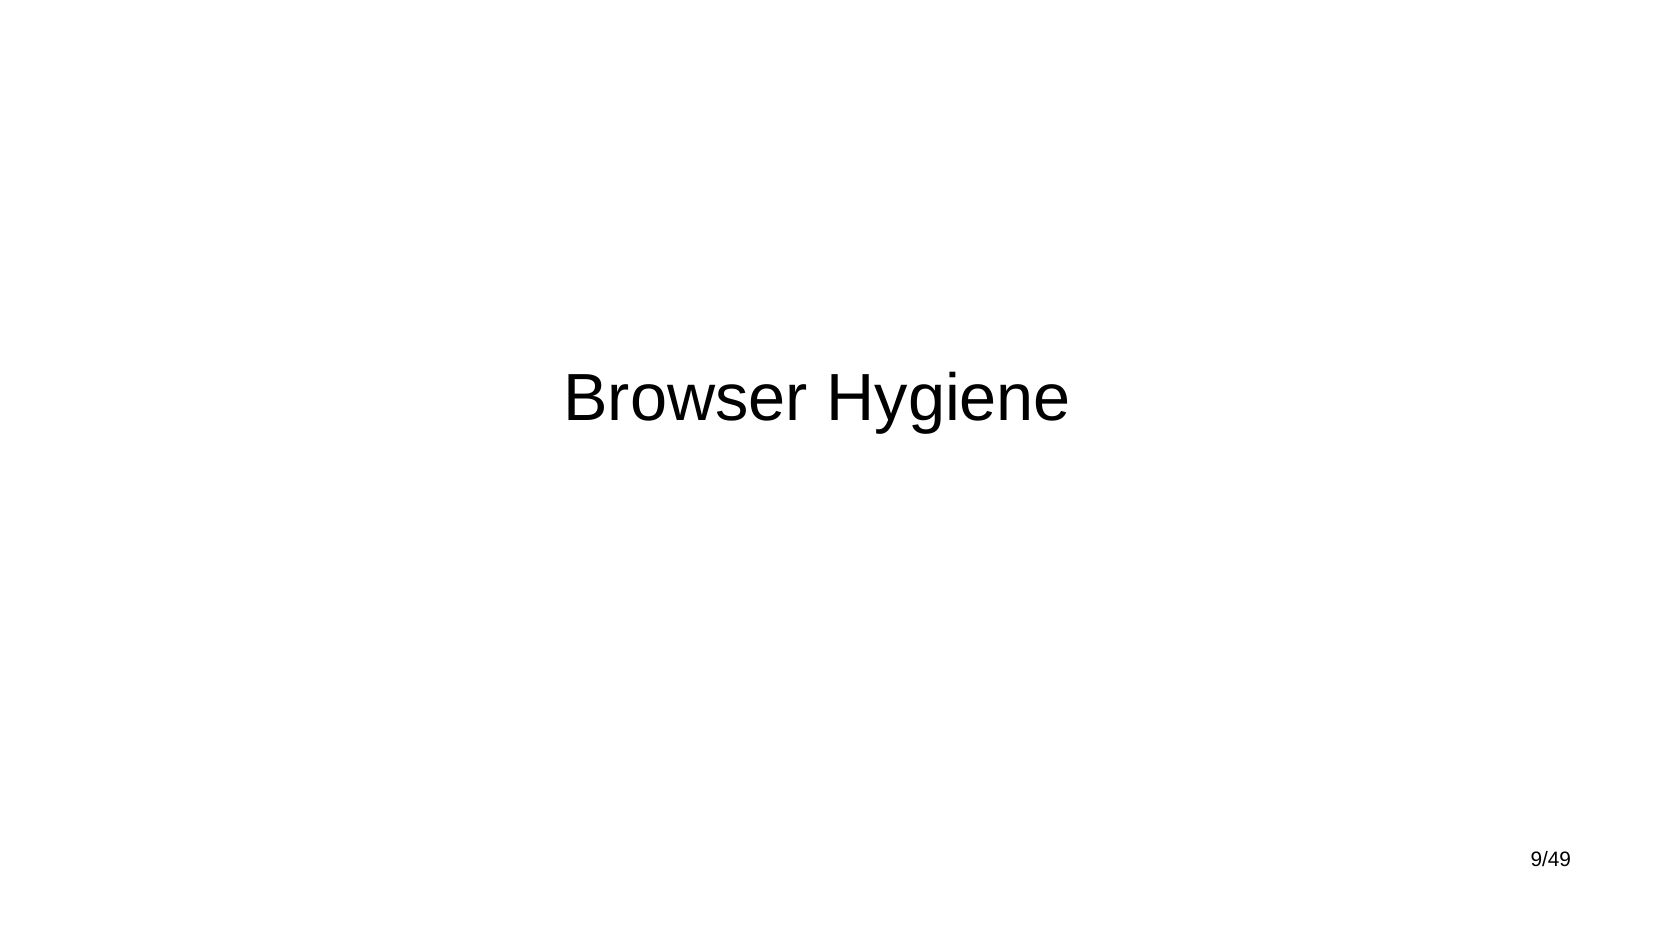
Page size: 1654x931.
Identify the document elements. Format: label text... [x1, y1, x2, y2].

subtitle Browser Hygiene [82, 37, 1571, 757]
